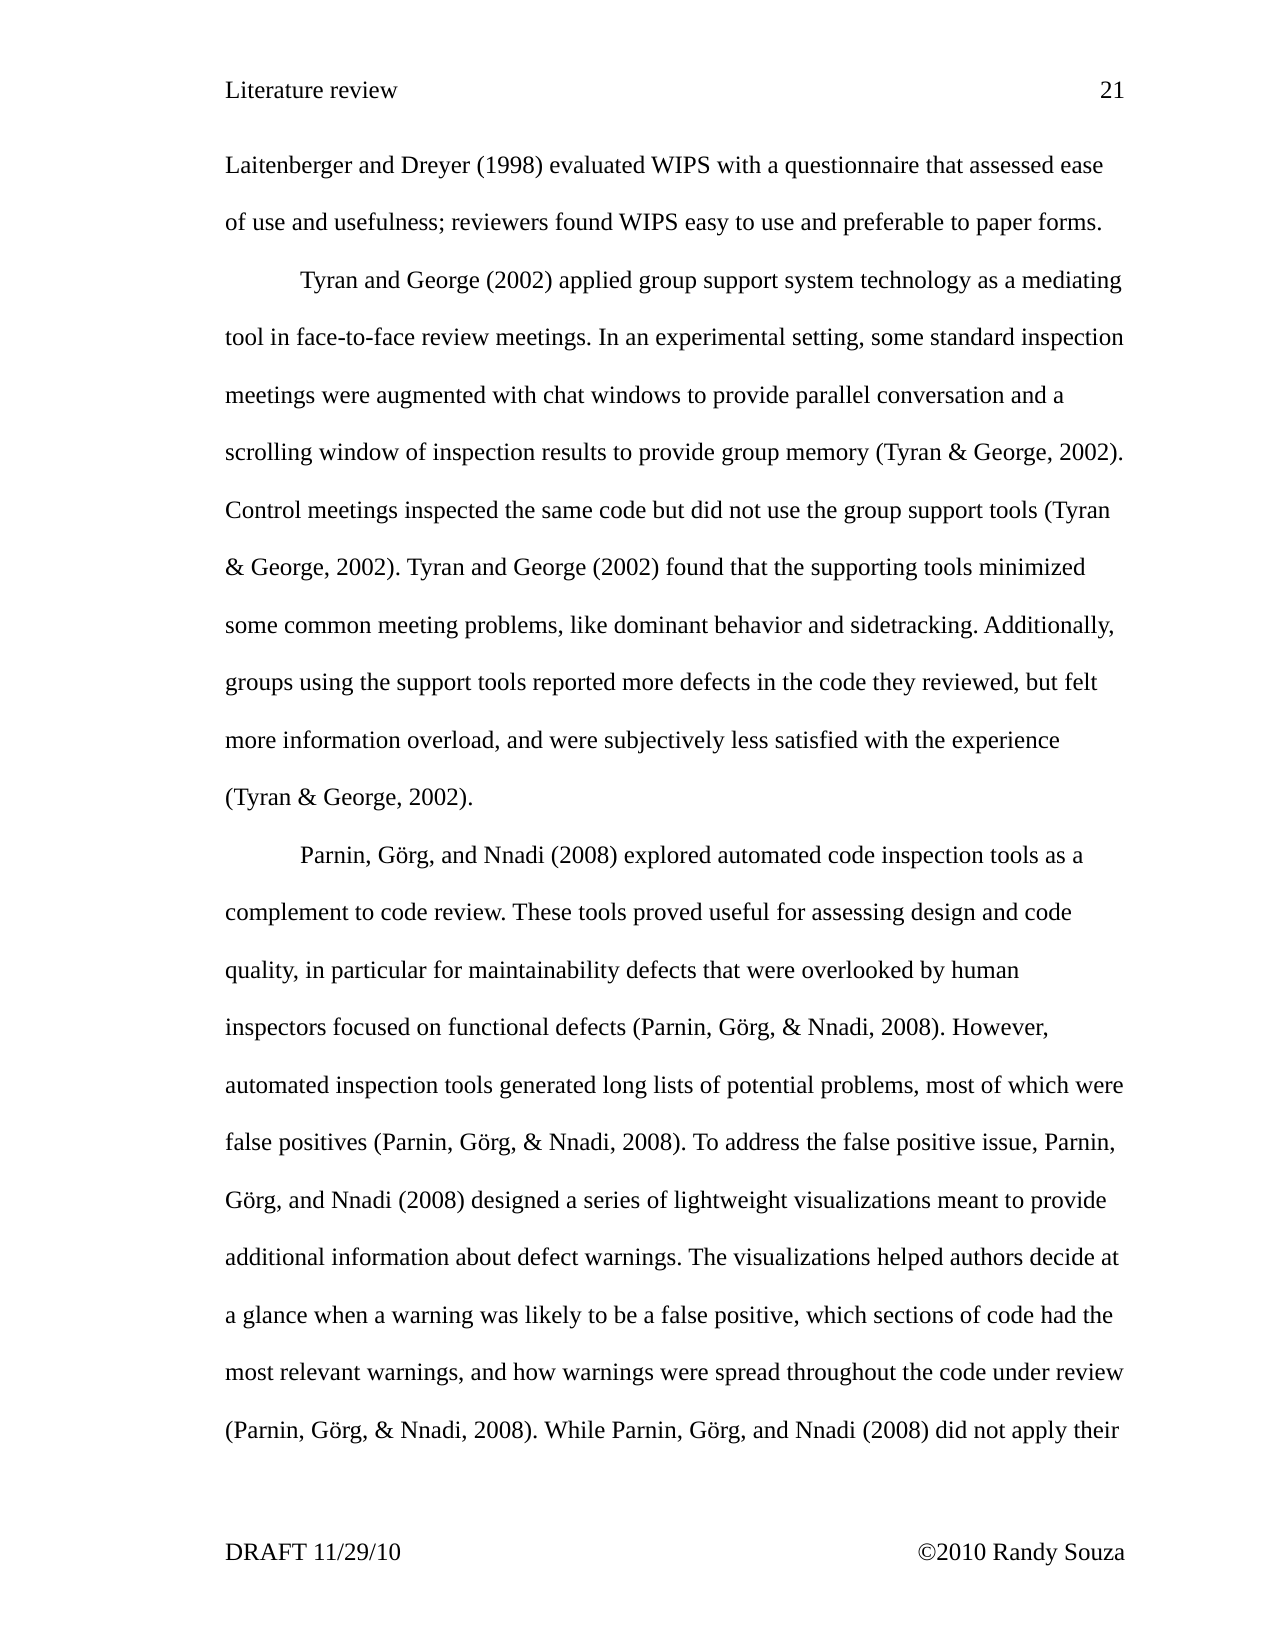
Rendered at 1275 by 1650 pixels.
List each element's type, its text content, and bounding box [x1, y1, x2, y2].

text Parnin, Görg, and Nnadi (2008) explored automated code inspection tools as a complement to code review. These tools proved useful for assessing design and code quality, in particular for maintainability defects that were overlooked by human inspectors focused on functional defects (Parnin, Görg, & Nnadi, 2008). However, automated inspection tools generated long lists of potential problems, most of which were false positives (Parnin, Görg, & Nnadi, 2008). To address the false positive issue, Parnin, Görg, and Nnadi (2008) designed a series of lightweight visualizations meant to provide additional information about defect warnings. The visualizations helped authors decide at a glance when a warning was likely to be a false positive, which sections of code had the most relevant warnings, and how warnings were spread throughout the code under review (Parnin, Görg, & Nnadi, 2008). While Parnin, Görg, and Nnadi (2008) did not apply their [225, 840, 1125, 1444]
text Laitenberger and Dreyer (1998) evaluated WIPS with a questionnaire that assessed ease of use and usefulness; reviewers found WIPS easy to use and preferable to paper forms. [225, 150, 1125, 236]
text Tyran and George (2002) applied group support system technology as a mediating tool in face-to-face review meetings. In an experimental setting, some standard inspection meetings were augmented with chat windows to provide parallel conversation and a scrolling window of inspection results to provide group memory (Tyran & George, 2002). Control meetings inspected the same code but did not use the group support tools (Tyran & George, 2002). Tyran and George (2002) found that the supporting tools minimized some common meeting problems, like dominant behavior and sidetracking. Additionally, groups using the support tools reported more defects in the code they reviewed, but felt more information overload, and were subjectively less satisfied with the experience (Tyran & George, 2002). [225, 265, 1125, 811]
